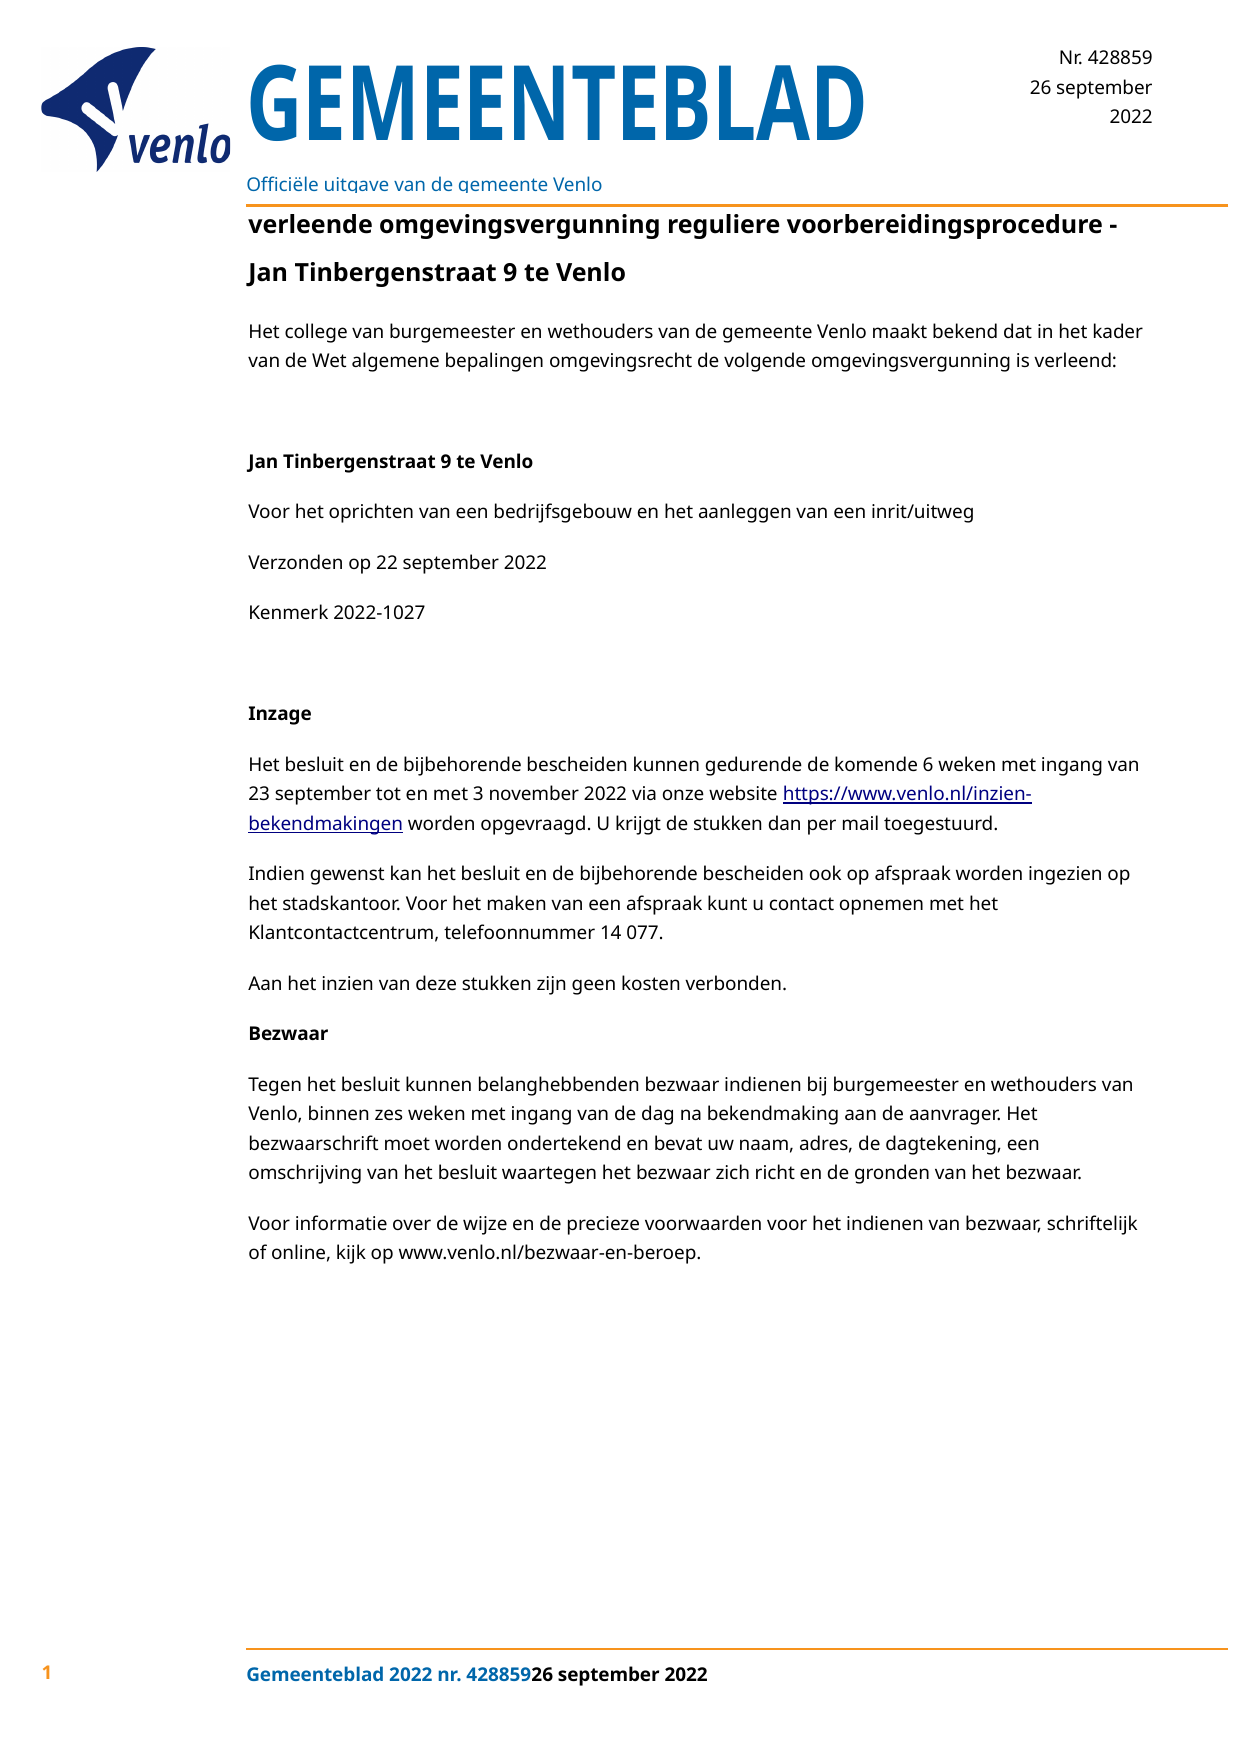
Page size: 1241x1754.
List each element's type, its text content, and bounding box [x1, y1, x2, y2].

text Tegen het besluit kunnen belanghebbenden bezwaar indienen bij burgemeester en wethouders van Venlo, binnen zes weken met ingang van de dag na bekendmaking aan de aanvrager. Het bezwaarschrift moet worden ondertekend en bevat uw naam, adres, de dagtekening, een omschrijving van het besluit waartegen het bezwaar zich richt en de gronden van het bezwaar. [248, 1071, 1152, 1185]
text Verzonden op 22 september 2022 [248, 549, 1152, 575]
text Voor informatie over de wijze en de precieze voorwaarden voor het indienen van bezwaar, schriftelijk of online, kijk op www.venlo.nl/bezwaar-en-beroep. [248, 1210, 1152, 1265]
text Het besluit en de bijbehorende bescheiden kunnen gedurende de komende 6 weken met ingang van 23 september tot en met 3 november 2022 via onze website https://www.venlo.nl/inzien-bekendmakingen worden opgevraagd. U krijgt de stukken dan per mail toegestuurd. [248, 751, 1152, 836]
text Indien gewenst kan het besluit en de bijbehorende bescheiden ook op afspraak worden ingezien op het stadskantoor. Voor het maken van een afspraak kunt u contact opnemen met het Klantcontactcentrum, telefoonnummer 14 077. [248, 860, 1152, 945]
text verleende omgevingsvergunning reguliere voorbereidingsprocedure - Jan Tinbergenstraat 9 te Venlo [248, 207, 1152, 288]
text Aan het inzien van deze stukken zijn geen kosten verbonden. [248, 970, 1152, 996]
text Bezwaar [248, 1020, 1152, 1046]
text Het college van burgemeester en wethouders van de gemeente Venlo maakt bekend dat in het kader van de Wet algemene bepalingen omgevingsrecht de volgende omgevingsvergunning is verleend: [248, 318, 1152, 373]
text Voor het oprichten van een bedrijfsgebouw en het aanleggen van een inrit/uitweg [248, 499, 1152, 524]
text Kenmerk 2022-1027 [248, 599, 1152, 625]
text Inzage [248, 700, 1152, 726]
picture [41, 47, 231, 172]
text Jan Tinbergenstraat 9 te Venlo [248, 448, 1152, 474]
